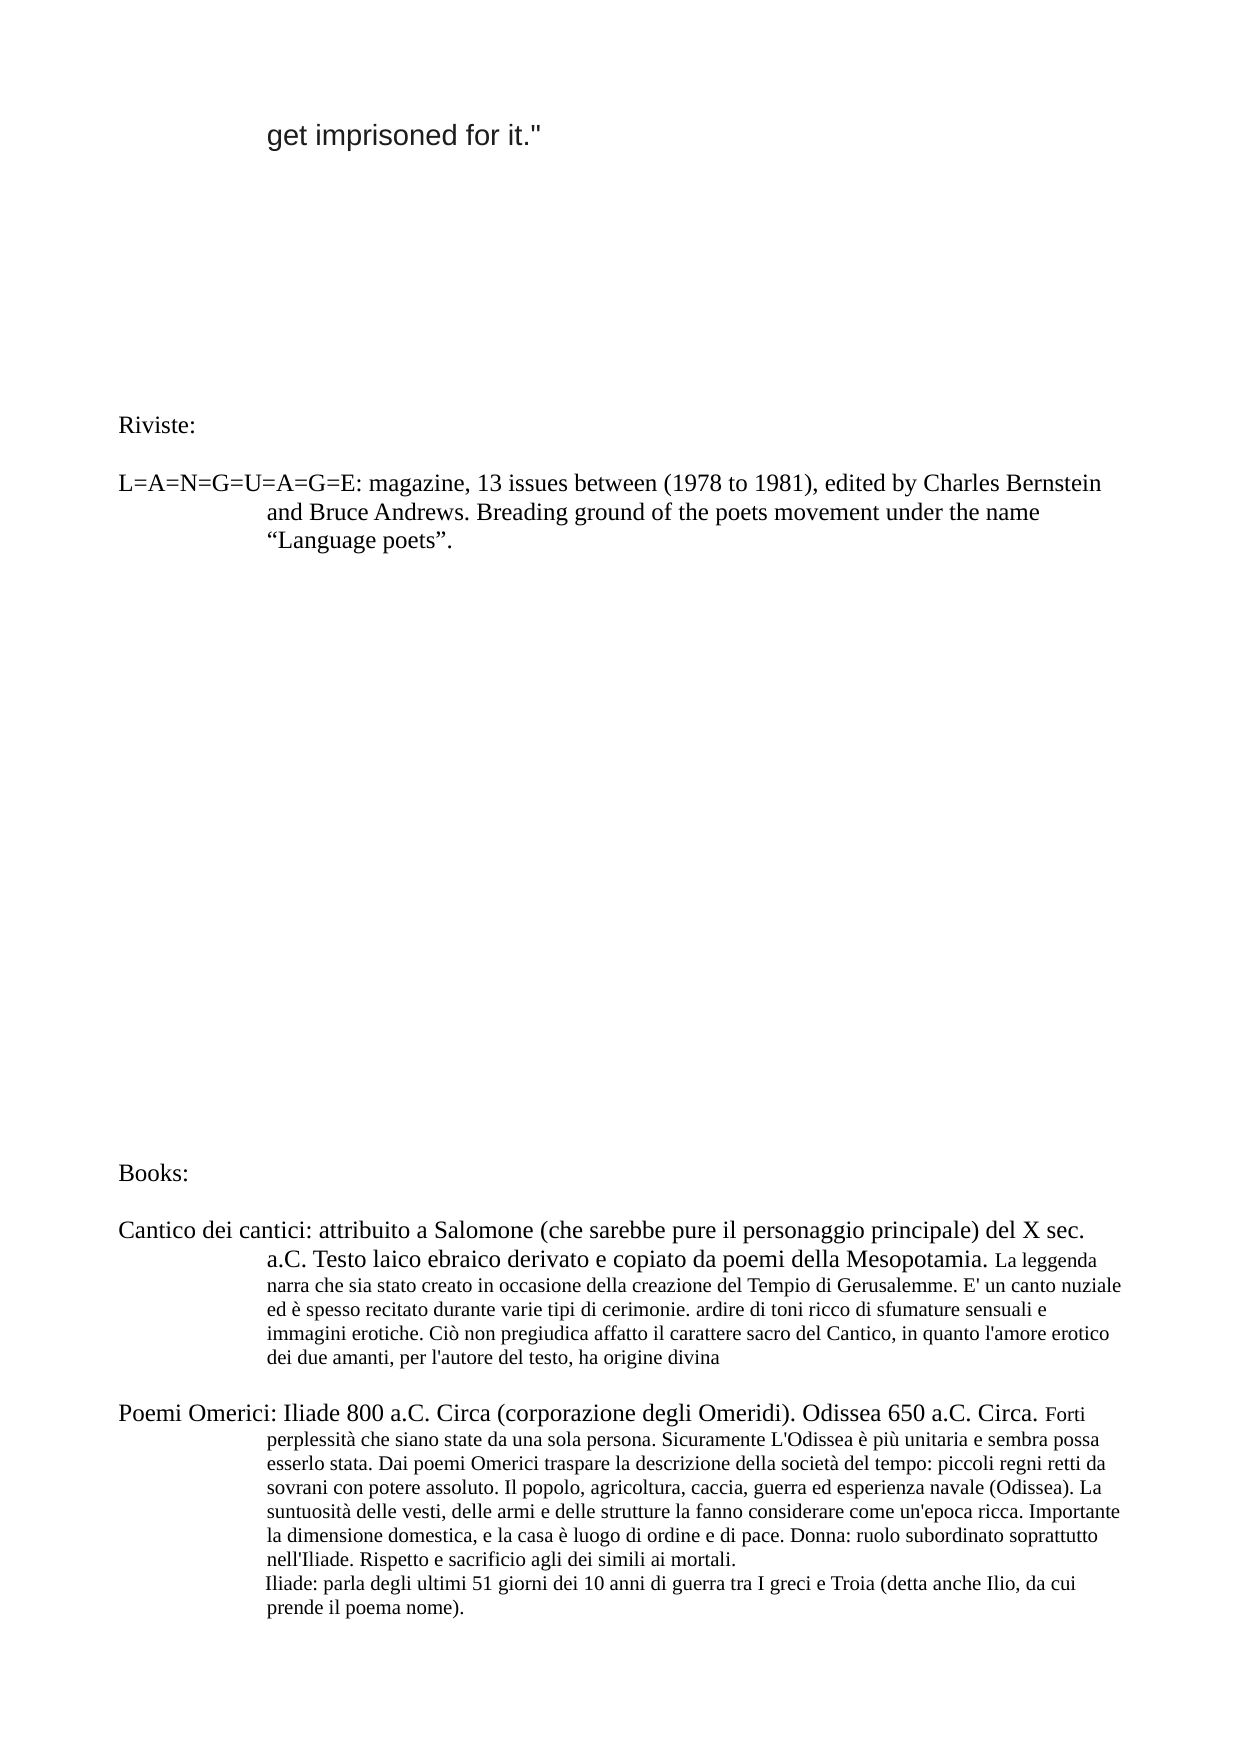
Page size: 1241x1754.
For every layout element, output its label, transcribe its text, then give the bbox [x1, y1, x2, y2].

text Iliade: parla degli ultimi 51 giorni dei 10 anni di guerra tra I greci e Troia (detta anche Ilio, da cui prende il poema nome). [265, 1571, 1122, 1619]
text Cantico dei cantici: attribuito a Salomone (che sarebbe pure il personaggio principale) del X sec. a.C. Testo laico ebraico derivato e copiato da poemi della Mesopotamia. La leggenda narra che sia stato creato in occasione della creazione del Tempio di Gerusalemme. E' un canto nuziale ed è spesso recitato durante varie tipi di cerimonie. ardire di toni ricco di sfumature sensuali e immagini erotiche. Ciò non pregiudica affatto il carattere sacro del Cantico, in quanto l'amore erotico dei due amanti, per l'autore del testo, ha origine divina [118, 1215, 1122, 1369]
text L=A=N=G=U=A=G=E: magazine, 13 issues between (1978 to 1981), edited by Charles Bernstein and Bruce Andrews. Breading ground of the poets movement under the name “Language poets”. [118, 468, 1122, 554]
text Books: [118, 1158, 1122, 1187]
text get imprisoned for it." [118, 118, 1122, 152]
text Riviste: [118, 410, 1122, 439]
text Poemi Omerici: Iliade 800 a.C. Circa (corporazione degli Omeridi). Odissea 650 a.C. Circa. Forti perplessità che siano state da una sola persona. Sicuramente L'Odissea è più unitaria e sembra possa esserlo stata. Dai poemi Omerici traspare la descrizione della società del tempo: piccoli regni retti da sovrani con potere assoluto. Il popolo, agricoltura, caccia, guerra ed esperienza navale (Odissea). La suntuosità delle vesti, delle armi e delle strutture la fanno considerare come un'epoca ricca. Importante la dimensione domestica, e la casa è luogo di ordine e di pace. Donna: ruolo subordinato soprattutto nell'Iliade. Rispetto e sacrificio agli dei simili ai mortali. [118, 1398, 1122, 1571]
